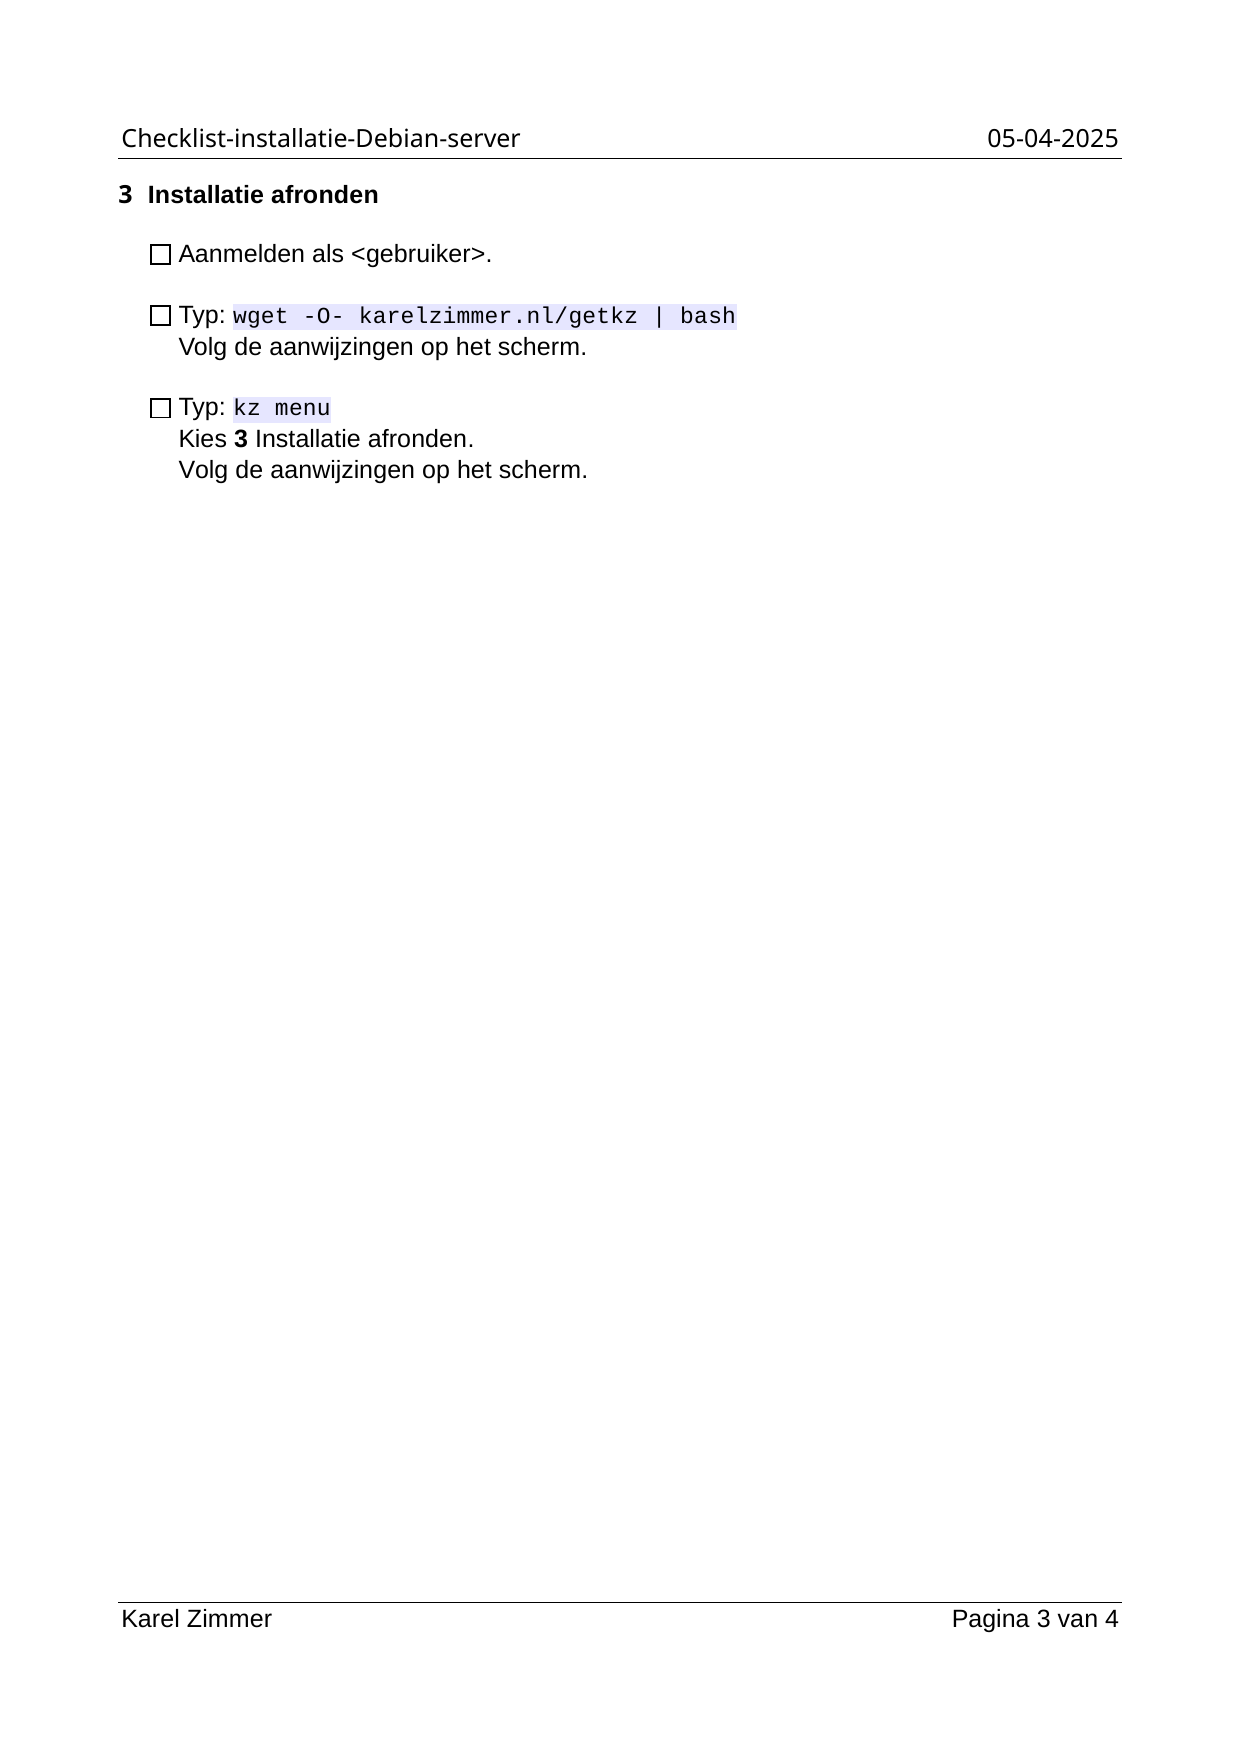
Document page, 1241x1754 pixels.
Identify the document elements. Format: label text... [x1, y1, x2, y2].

table_cell [142, 424, 177, 454]
table_cell [142, 332, 177, 362]
table_cell Volg de aanwijzingen op het scherm. [177, 332, 1122, 362]
table_cell [118, 332, 142, 362]
table_cell [177, 269, 1122, 300]
table_header Aanmelden als <gebruiker>. [177, 239, 1122, 269]
table_cell [118, 424, 142, 454]
table_cell [118, 392, 142, 424]
table_cell [142, 300, 177, 332]
table_cell Volg de aanwijzingen op het scherm. [177, 454, 1122, 485]
table_cell [118, 269, 142, 300]
table_cell [142, 269, 177, 300]
table_cell Typ: kz menu [177, 392, 1122, 424]
table_cell [142, 392, 177, 424]
table_cell Kies 3 Installatie afronden. [177, 424, 1122, 454]
table_cell [177, 362, 1122, 392]
table_cell Typ: wget -O- karelzimmer.nl/getkz | bash [177, 300, 1122, 332]
table_cell [118, 362, 142, 392]
table_header [118, 239, 142, 269]
table_cell [142, 362, 177, 392]
table_cell [118, 300, 142, 332]
table_header [142, 239, 177, 269]
table_cell [142, 454, 177, 485]
table_cell [118, 454, 142, 485]
list Installatie afronden [118, 177, 1122, 211]
